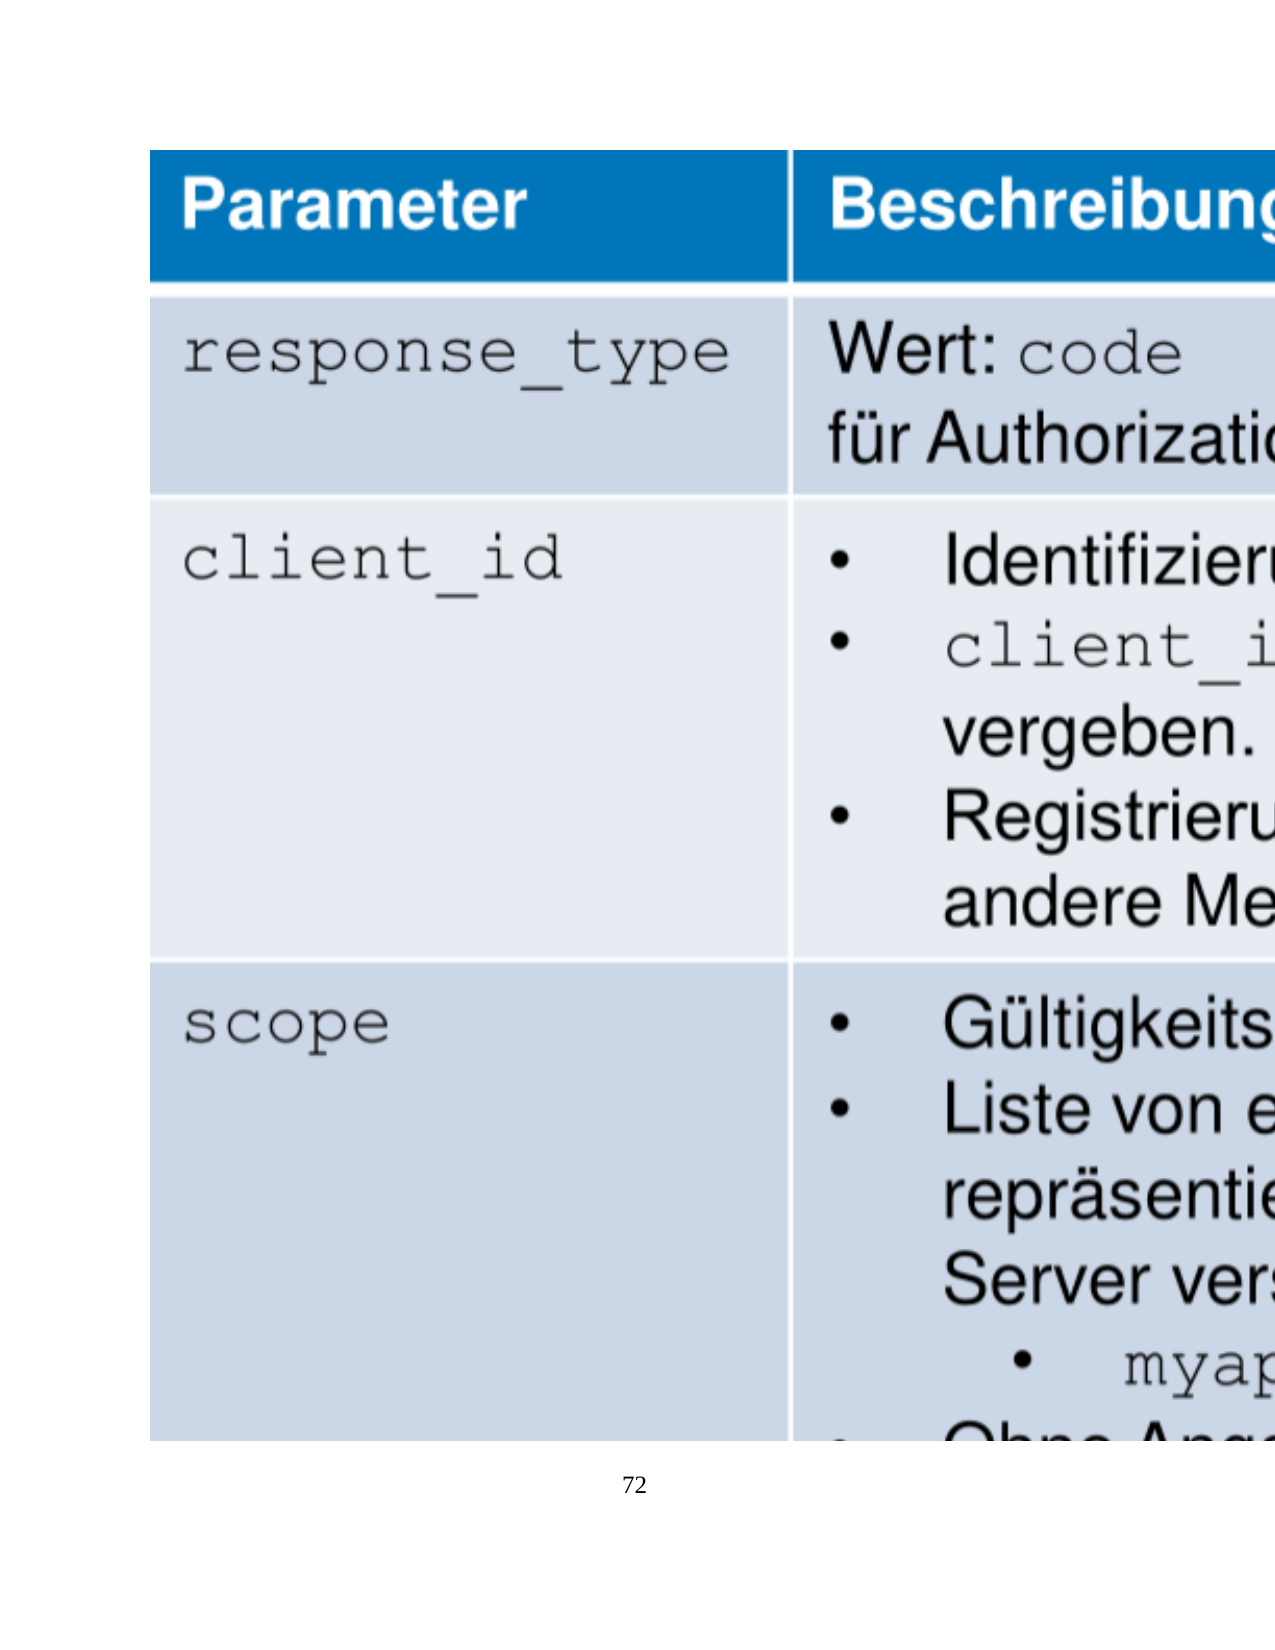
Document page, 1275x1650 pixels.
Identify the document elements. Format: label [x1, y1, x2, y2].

picture [150, 150, 1275, 1441]
